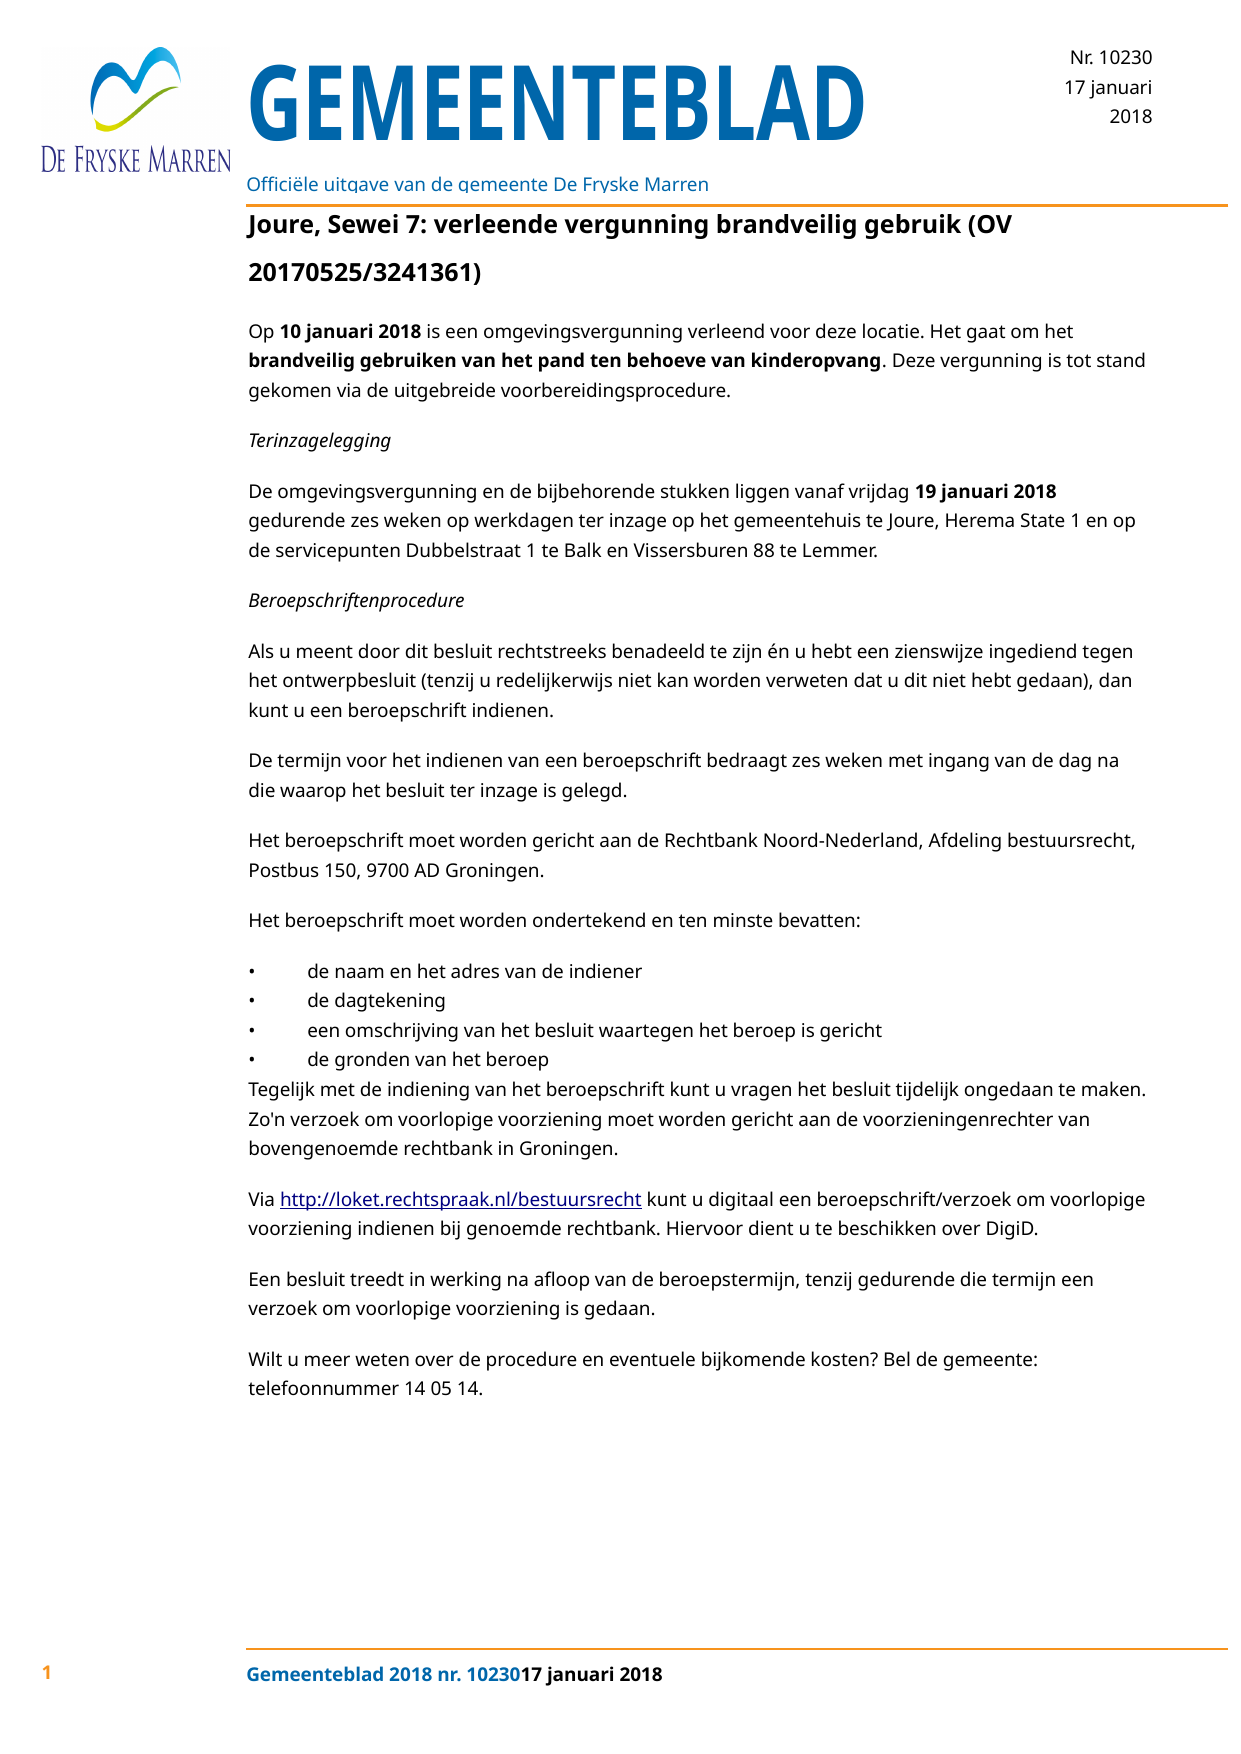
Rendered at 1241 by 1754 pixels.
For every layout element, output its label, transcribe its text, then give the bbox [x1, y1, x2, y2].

picture [41, 47, 231, 172]
text Het beroepschrift moet worden gericht aan de Rechtbank Noord-Nederland, Afdeling bestuursrecht, Postbus 150, 9700 AD Groningen. [248, 827, 1152, 883]
text Joure, Sewei 7: verleende vergunning brandveilig gebruik (OV 20170525/3241361) [248, 207, 1152, 288]
list de gronden van het beroep [248, 1047, 1152, 1072]
text Een besluit treedt in werking na afloop van de beroepstermijn, tenzij gedurende die termijn een verzoek om voorlopige voorziening is gedaan. [248, 1266, 1152, 1321]
list een omschrijving van het besluit waartegen het beroep is gericht [248, 1017, 1152, 1043]
text Als u meent door dit besluit rechtstreeks benadeeld te zijn én u hebt een zienswijze ingediend tegen het ontwerpbesluit (tenzij u redelijkerwijs niet kan worden verweten dat u dit niet hebt gedaan), dan kunt u een beroepschrift indienen. [248, 638, 1152, 723]
text De omgevingsvergunning en de bijbehorende stukken liggen vanaf vrijdag 19 januari 2018 gedurende zes weken op werkdagen ter inzage op het gemeentehuis te Joure, Herema State 1 en op de servicepunten Dubbelstraat 1 te Balk en Vissersburen 88 te Lemmer. [248, 478, 1152, 563]
list de naam en het adres van de indiener [248, 958, 1152, 984]
text Op 10 januari 2018 is een omgevingsvergunning verleend voor deze locatie. Het gaat om het brandveilig gebruiken van het pand ten behoeve van kinderopvang. Deze vergunning is tot stand gekomen via de uitgebreide voorbereidingsprocedure. [248, 318, 1152, 403]
text Wilt u meer weten over de procedure en eventuele bijkomende kosten? Bel de gemeente: telefoonnummer 14 05 14. [248, 1346, 1152, 1401]
text De termijn voor het indienen van een beroepschrift bedraagt zes weken met ingang van de dag na die waarop het besluit ter inzage is gelegd. [248, 747, 1152, 803]
text Beroepschriftenprocedure [248, 587, 1152, 613]
list de dagtekening [248, 987, 1152, 1013]
text Het beroepschrift moet worden ondertekend en ten minste bevatten: [248, 907, 1152, 933]
text Tegelijk met de indiening van het beroepschrift kunt u vragen het besluit tijdelijk ongedaan te maken. Zo'n verzoek om voorlopige voorziening moet worden gericht aan de voorzieningenrechter van bovengenoemde rechtbank in Groningen. [248, 1076, 1152, 1161]
text Via http://loket.rechtspraak.nl/bestuursrecht kunt u digitaal een beroepschrift/verzoek om voorlopige voorziening indienen bij genoemde rechtbank. Hiervoor dient u te beschikken over DigiD. [248, 1186, 1152, 1241]
text Terinzagelegging [248, 427, 1152, 453]
